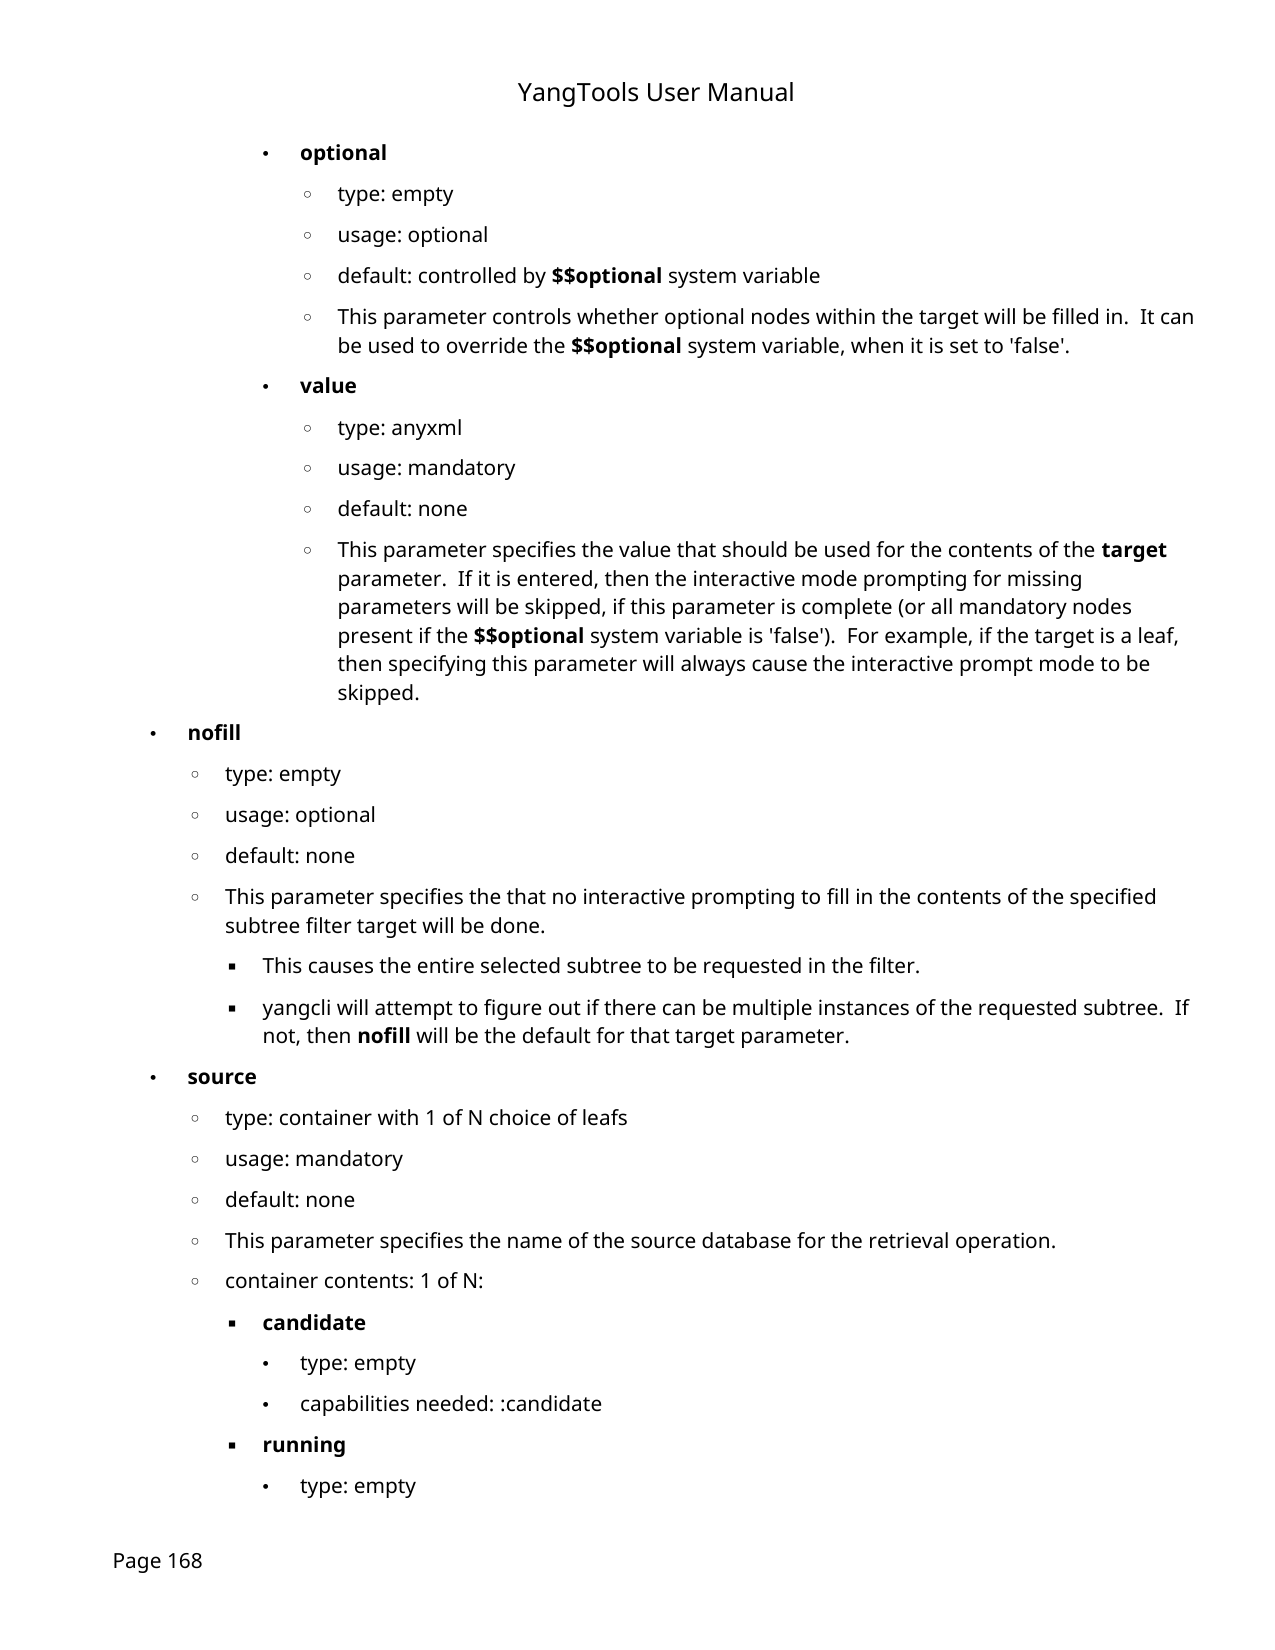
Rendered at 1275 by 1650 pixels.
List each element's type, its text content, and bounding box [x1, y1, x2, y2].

list value [262, 372, 1200, 400]
list This parameter specifies the value that should be used for the contents of the target parameter. If it is entered, then the interactive mode prompting for missing parameters will be skipped, if this parameter is complete (or all mandatory nodes present if the $$optional system variable is 'false'). For example, if the target is a leaf, then specifying this parameter will always cause the interactive prompt mode to be skipped. [300, 535, 1200, 706]
list type: empty [187, 759, 1200, 788]
list source [150, 1062, 1200, 1090]
list candidate [225, 1308, 1200, 1336]
list running [225, 1430, 1200, 1459]
list container contents: 1 of N: [187, 1267, 1200, 1295]
list nofill [150, 718, 1200, 747]
list default: none [187, 1185, 1200, 1213]
list This causes the entire selected subtree to be requested in the filter. [225, 952, 1200, 980]
list type: empty [300, 179, 1200, 208]
list This parameter controls whether optional nodes within the target will be filled in. It can be used to override the $$optional system variable, when it is set to 'false'. [300, 302, 1200, 359]
list usage: mandatory [187, 1144, 1200, 1172]
list usage: optional [187, 800, 1200, 829]
list default: none [300, 494, 1200, 523]
list type: container with 1 of N choice of leafs [187, 1103, 1200, 1131]
list type: anyxml [300, 413, 1200, 441]
list This parameter specifies the that no interactive prompting to fill in the contents of the specified subtree filter target will be done. [187, 882, 1200, 939]
list default: controlled by $$optional system variable [300, 261, 1200, 290]
list This parameter specifies the name of the source database for the retrieval operation. [187, 1226, 1200, 1254]
list capabilities needed: :candidate [262, 1389, 1200, 1418]
list default: none [187, 841, 1200, 870]
list yangcli will attempt to figure out if there can be multiple instances of the requested subtree. If not, then nofill will be the default for that target parameter. [225, 993, 1200, 1049]
list optional [262, 138, 1200, 167]
list type: empty [262, 1471, 1200, 1500]
list usage: mandatory [300, 453, 1200, 482]
list type: empty [262, 1348, 1200, 1377]
list usage: optional [300, 220, 1200, 249]
